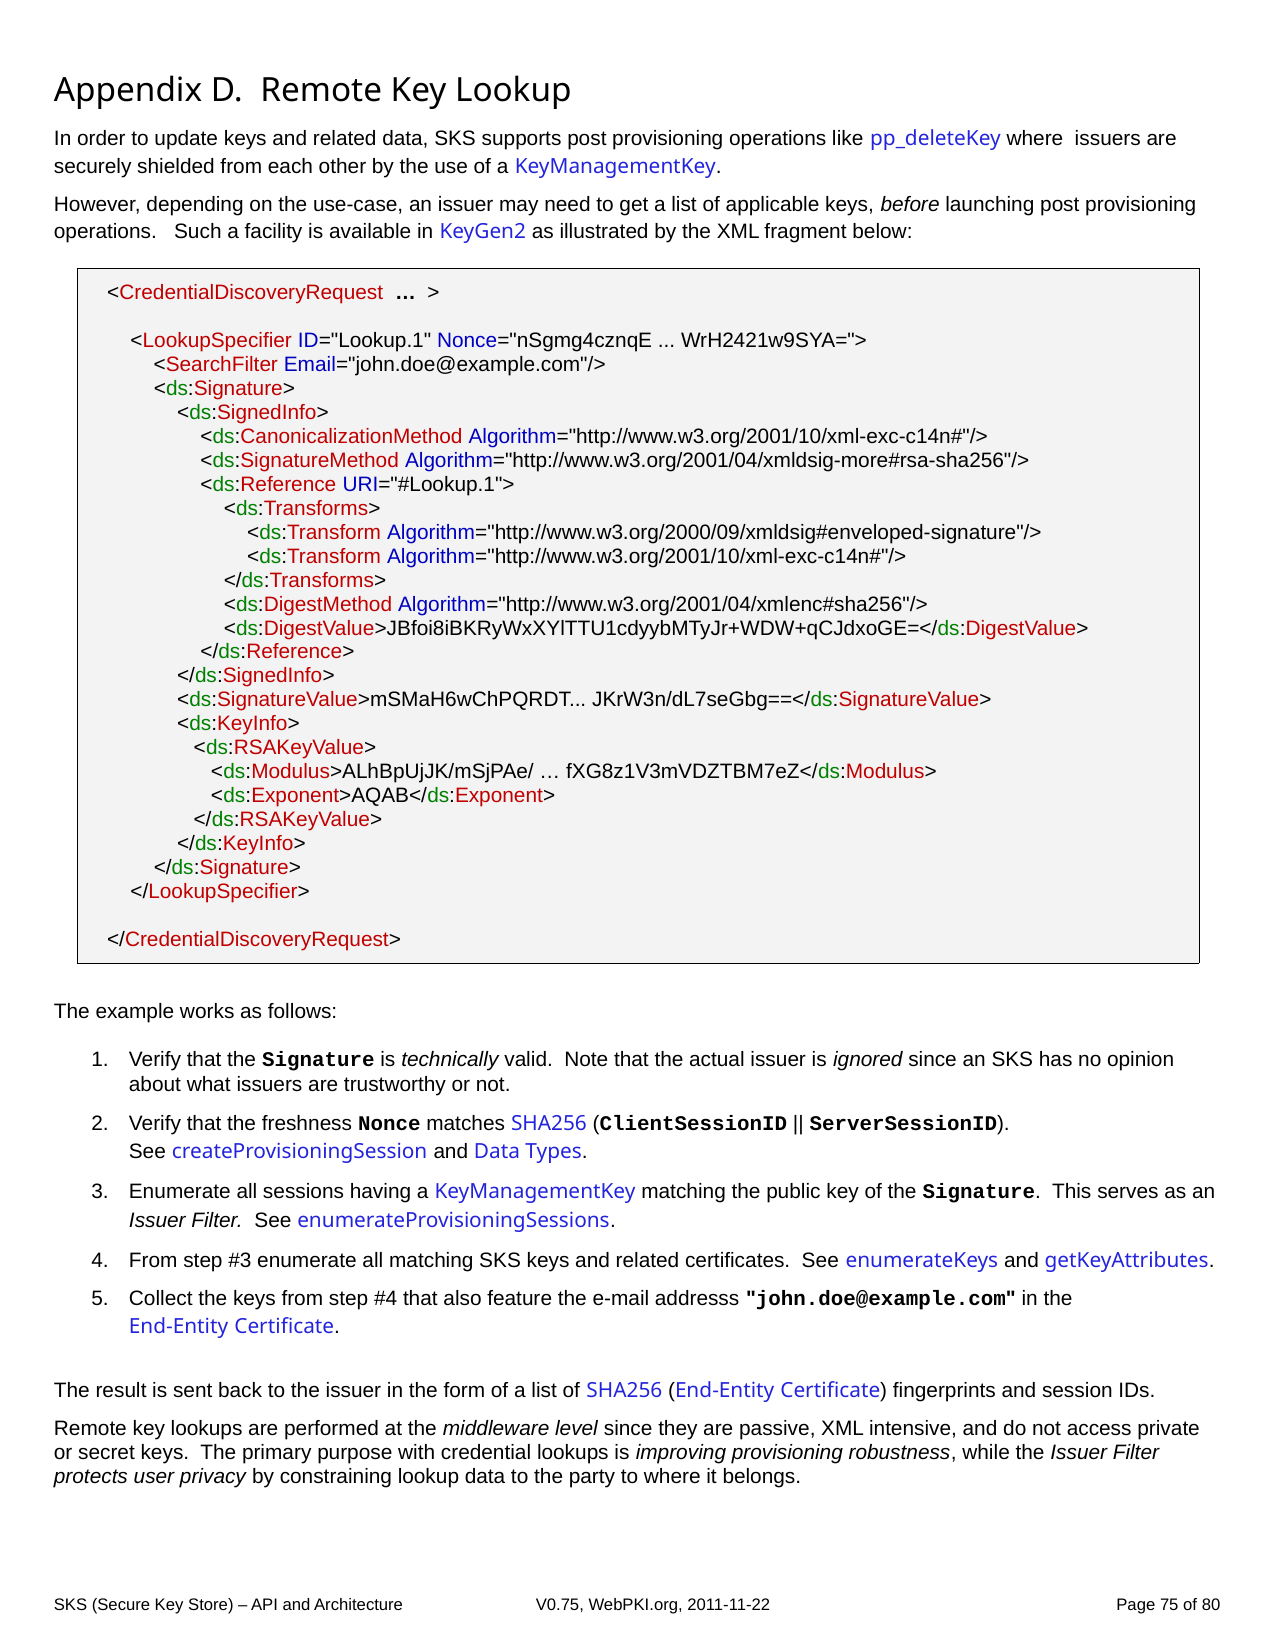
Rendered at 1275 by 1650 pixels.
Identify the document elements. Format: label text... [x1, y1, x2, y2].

list Verify that the Signature is technically valid. Note that the actual issuer is ignored since an SKS has no opinion about what issuers are trustworthy or not. [91, 1046, 1221, 1096]
list Collect the keys from step #4 that also feature the e-mail addresss "john.doe@example.com" in the End-Entity Certificate. [91, 1286, 1221, 1340]
subtitle Remote Key Lookup [54, 66, 1221, 111]
text Remote key lookups are performed at the middleware level since they are passive, XML intensive, and do not access private or secret keys. The primary purpose with credential lookups is improving provisioning robustness, while the Issuer Filter protects user privacy by constraining lookup data to the party to where it belongs. [54, 1416, 1221, 1488]
table_header <CredentialDiscoveryRequest … > <LookupSpecifier ID="Lookup.1" Nonce="nSgmg4cznqE ... WrH2421w9SYA="> <SearchFilter Email="john.doe@example.com"/> <ds:Signature> <ds:SignedInfo> <ds:CanonicalizationMethod Algorithm="http://www.w3.org/2001/10/xml-exc-c14n#"/> <ds:SignatureMethod Algorithm="http://www.w3.org/2001/04/xmldsig-more#rsa-sha256"/> <ds:Reference URI="#Lookup.1"> <ds:Transforms> <ds:Transform Algorithm="http://www.w3.org/2000/09/xmldsig#enveloped-signature"/> <ds:Transform Algorithm="http://www.w3.org/2001/10/xml-exc-c14n#"/> </ds:Transforms> <ds:DigestMethod Algorithm="http://www.w3.org/2001/04/xmlenc#sha256"/> <ds:DigestValue>JBfoi8iBKRyWxXYlTTU1cdyybMTyJr+WDW+qCJdxoGE=</ds:DigestValue> </ds:Reference> </ds:SignedInfo> <ds:SignatureValue>mSMaH6wChPQRDT... JKrW3n/dL7seGbg==</ds:SignatureValue> <ds:KeyInfo> <ds:RSAKeyValue> <ds:Modulus>ALhBpUjJK/mSjPAe/ … fXG8z1V3mVDZTBM7eZ</ds:Modulus> <ds:Exponent>AQAB</ds:Exponent> </ds:RSAKeyValue> </ds:KeyInfo> </ds:Signature> </LookupSpecifier> </CredentialDiscoveryRequest> [78, 269, 1199, 963]
text However, depending on the use-case, an issuer may need to get a list of applicable keys, before launching post provisioning operations. Such a facility is available in KeyGen2 as illustrated by the XML fragment below: [54, 192, 1221, 268]
list From step #3 enumerate all matching SKS keys and related certificates. See enumerateKeys and getKeyAttributes. [91, 1245, 1221, 1274]
text The result is sent back to the issuer in the form of a list of SHA256 (End-Entity Certificate) fingerprints and session IDs. [54, 1352, 1221, 1404]
list Verify that the freshness Nonce matches SHA256 (ClientSessionID || ServerSessionID). See createProvisioningSession and Data Types. [91, 1108, 1221, 1165]
text In order to update keys and related data, SKS supports post provisioning operations like pp_deleteKey where issuers are securely shielded from each other by the use of a KeyManagementKey. [54, 123, 1221, 180]
list Enumerate all sessions having a KeyManagementKey matching the public key of the Signature. This serves as an Issuer Filter. See enumerateProvisioningSessions. [91, 1177, 1221, 1234]
text The example works as follows: [54, 998, 1221, 1046]
